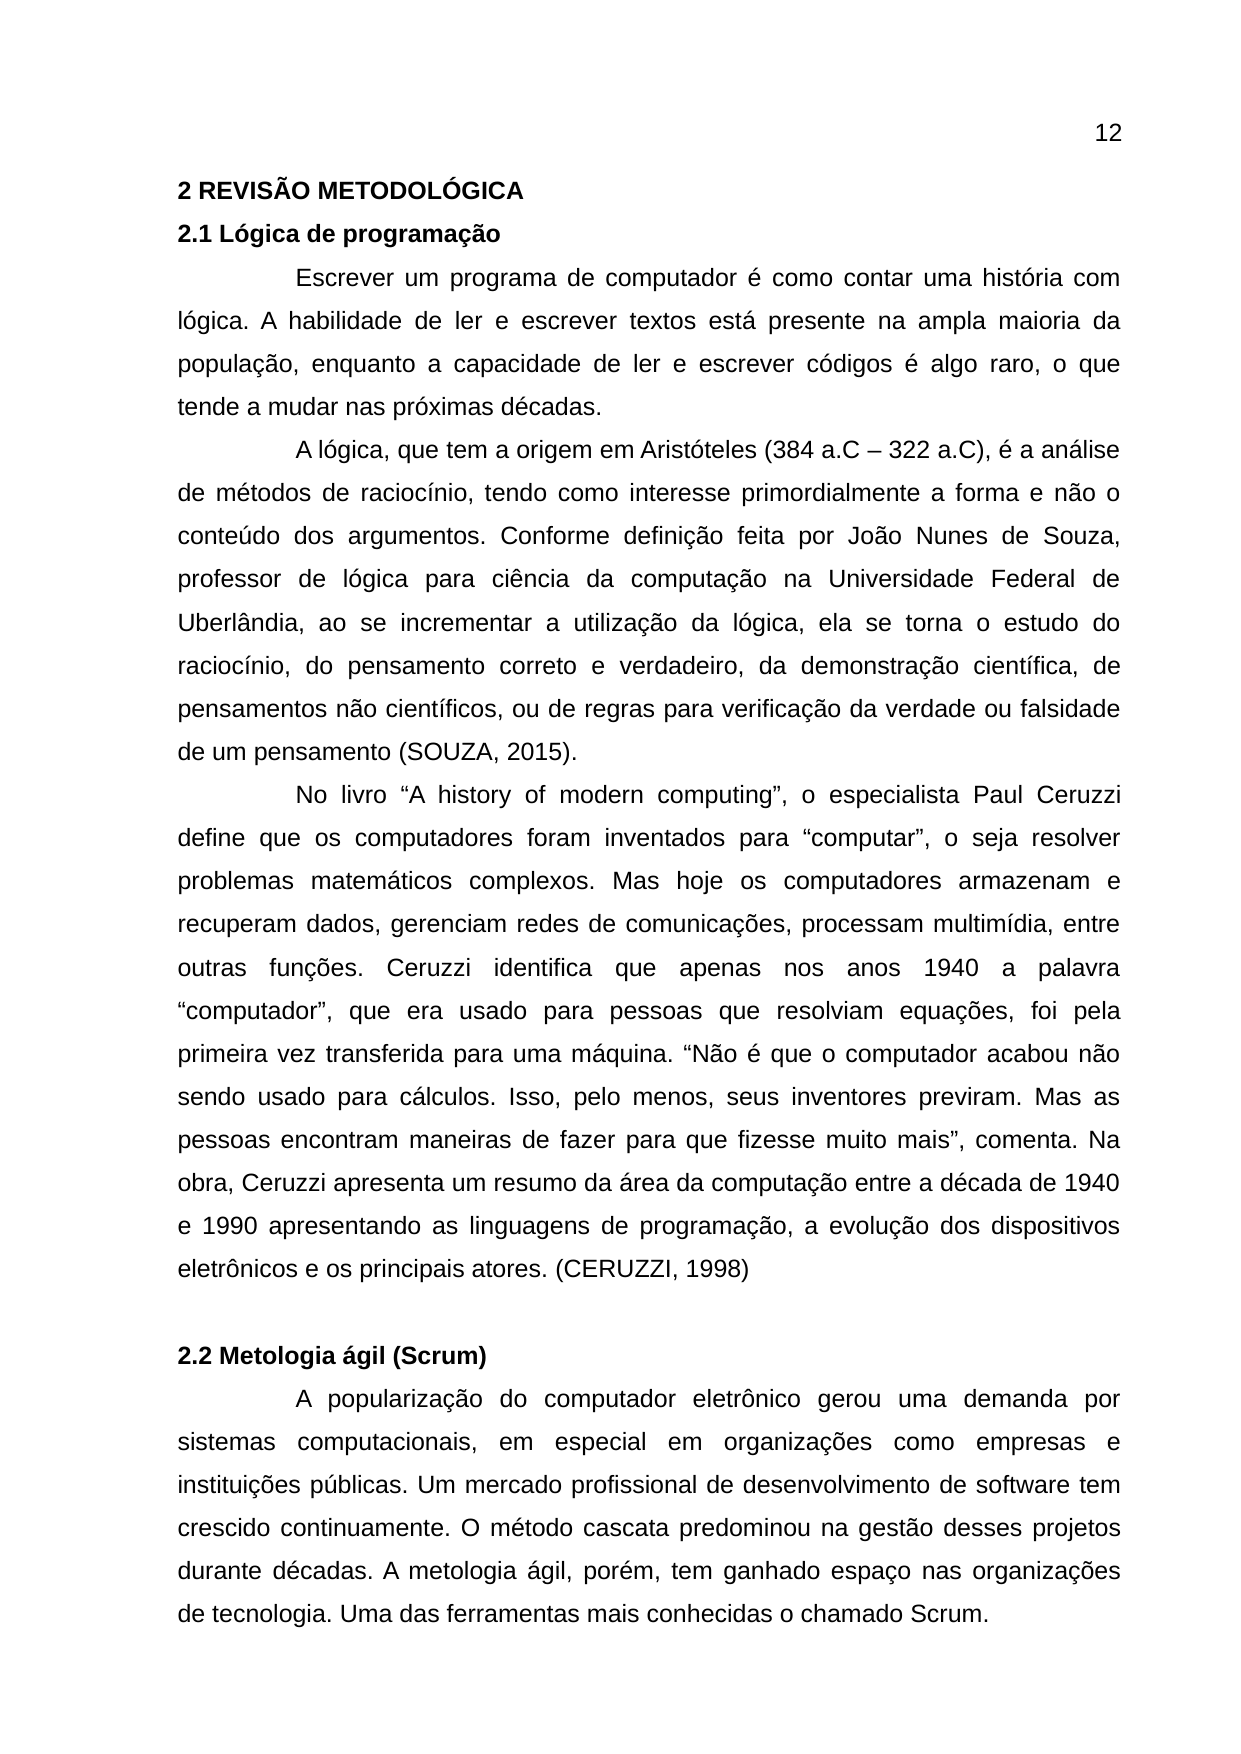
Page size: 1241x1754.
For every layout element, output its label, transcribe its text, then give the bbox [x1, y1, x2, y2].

subtitle Lógica de programação [177, 219, 1122, 248]
text Escrever um programa de computador é como contar uma história com lógica. A habilidade de ler e escrever textos está presente na ampla maioria da população, enquanto a capacidade de ler e escrever códigos é algo raro, o que tende a mudar nas próximas décadas. [177, 263, 1122, 421]
text A popularização do computador eletrônico gerou uma demanda por sistemas computacionais, em especial em organizações como empresas e instituições públicas. Um mercado profissional de desenvolvimento de software tem crescido continuamente. O método cascata predominou na gestão desses projetos durante décadas. A metologia ágil, porém, tem ganhado espaço nas organizações de tecnologia. Uma das ferramentas mais conhecidas o chamado Scrum. [177, 1384, 1122, 1628]
text No livro “A history of modern computing”, o especialista Paul Ceruzzi define que os computadores foram inventados para “computar”, o seja resolver problemas matemáticos complexos. Mas hoje os computadores armazenam e recuperam dados, gerenciam redes de comunicações, processam multimídia, entre outras funções. Ceruzzi identifica que apenas nos anos 1940 a palavra “computador”, que era usado para pessoas que resolviam equações, foi pela primeira vez transferida para uma máquina. “Não é que o computador acabou não sendo usado para cálculos. Isso, pelo menos, seus inventores previram. Mas as pessoas encontram maneiras de fazer para que fizesse muito mais”, comenta. Na obra, Ceruzzi apresenta um resumo da área da computação entre a década de 1940 e 1990 apresentando as linguagens de programação, a evolução dos dispositivos eletrônicos e os principais atores. (CERUZZI, 1998) [177, 780, 1122, 1283]
subtitle Metologia ágil (Scrum) [177, 1341, 1122, 1369]
subtitle REVISÃO METODOLÓGICA [177, 176, 1122, 205]
text A lógica, que tem a origem em Aristóteles (384 a.C – 322 a.C), é a análise de métodos de raciocínio, tendo como interesse primordialmente a forma e não o conteúdo dos argumentos. Conforme definição feita por João Nunes de Souza, professor de lógica para ciência da computação na Universidade Federal de Uberlândia, ao se incrementar a utilização da lógica, ela se torna o estudo do raciocínio, do pensamento correto e verdadeiro, da demonstração científica, de pensamentos não científicos, ou de regras para verificação da verdade ou falsidade de um pensamento (SOUZA, 2015). [177, 435, 1122, 766]
